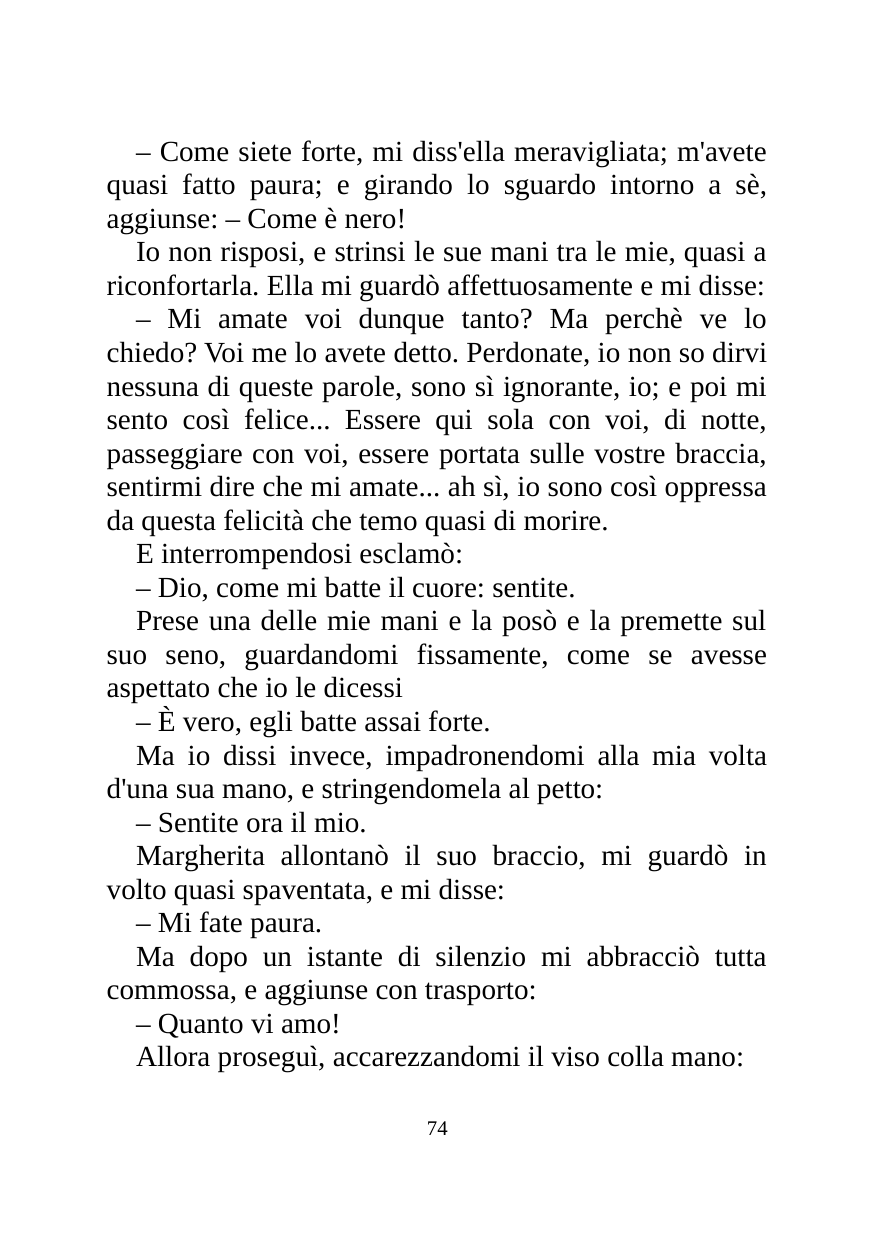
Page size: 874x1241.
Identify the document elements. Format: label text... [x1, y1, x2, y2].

text – Dio, come mi batte il cuore: sentite. [106, 570, 768, 603]
text – Come siete forte, mi diss'ella meravigliata; m'avete quasi fatto paura; e girando lo sguardo intorno a sè, aggiunse: – Come è nero! [106, 134, 768, 234]
text Ma dopo un istante di silenzio mi abbracciò tutta commossa, e aggiunse con trasporto: [106, 939, 768, 1006]
text E interrompendosi esclamò: [106, 536, 768, 570]
text – Mi amate voi dunque tanto? Ma perchè ve lo chiedo? Voi me lo avete detto. Perdonate, io non so dirvi nessuna di queste parole, sono sì ignorante, io; e poi mi sento così felice... Essere qui sola con voi, di notte, passeggiare con voi, essere portata sulle vostre braccia, sentirmi dire che mi amate... ah sì, io sono così oppressa da questa felicità che temo quasi di morire. [106, 302, 768, 536]
text Io non risposi, e strinsi le sue mani tra le mie, quasi a riconfortarla. Ella mi guardò affettuosamente e mi disse: [106, 234, 768, 302]
text Margherita allontanò il suo braccio, mi guardò in volto quasi spaventata, e mi disse: [106, 838, 768, 905]
text Allora proseguì, accarezzandomi il viso colla mano: [106, 1039, 768, 1073]
text – È vero, egli batte assai forte. [106, 704, 768, 738]
text – Sentite ora il mio. [106, 805, 768, 838]
text – Mi fate paura. [106, 905, 768, 939]
text Prese una delle mie mani e la posò e la premette sul suo seno, guardandomi fissamente, come se avesse aspettato che io le dicessi [106, 603, 768, 704]
text Ma io dissi invece, impadronendomi alla mia volta d'una sua mano, e stringendomela al petto: [106, 738, 768, 805]
text – Quanto vi amo! [106, 1006, 768, 1039]
